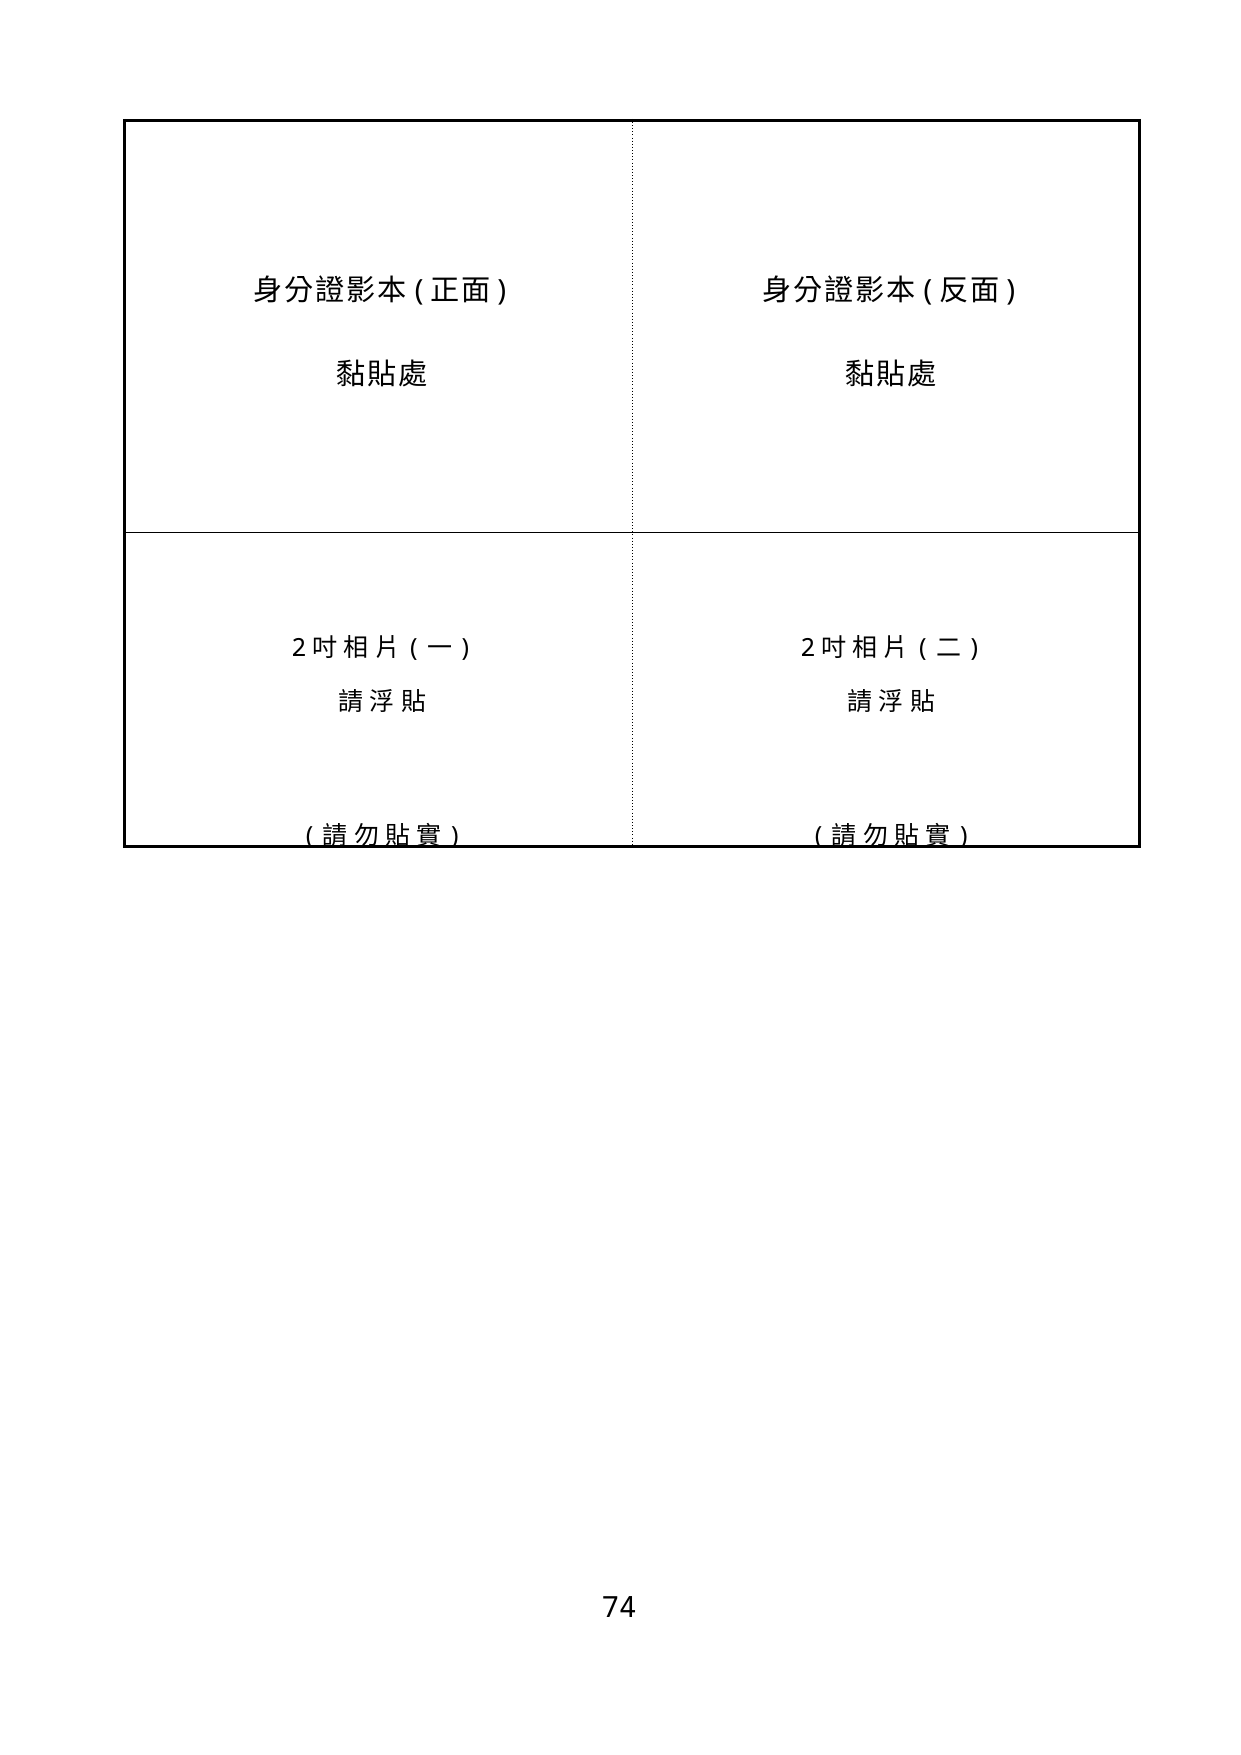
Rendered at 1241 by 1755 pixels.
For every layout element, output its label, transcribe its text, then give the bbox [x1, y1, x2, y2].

table_cell 2吋相片(一) 請浮貼 (請勿貼實) [126, 533, 632, 845]
table_cell 2吋相片(二) 請浮貼 (請勿貼實) [632, 533, 1138, 845]
table_header 身分證影本(反面) 黏貼處 [632, 122, 1138, 532]
table_header 身分證影本(正面) 黏貼處 [126, 122, 632, 532]
